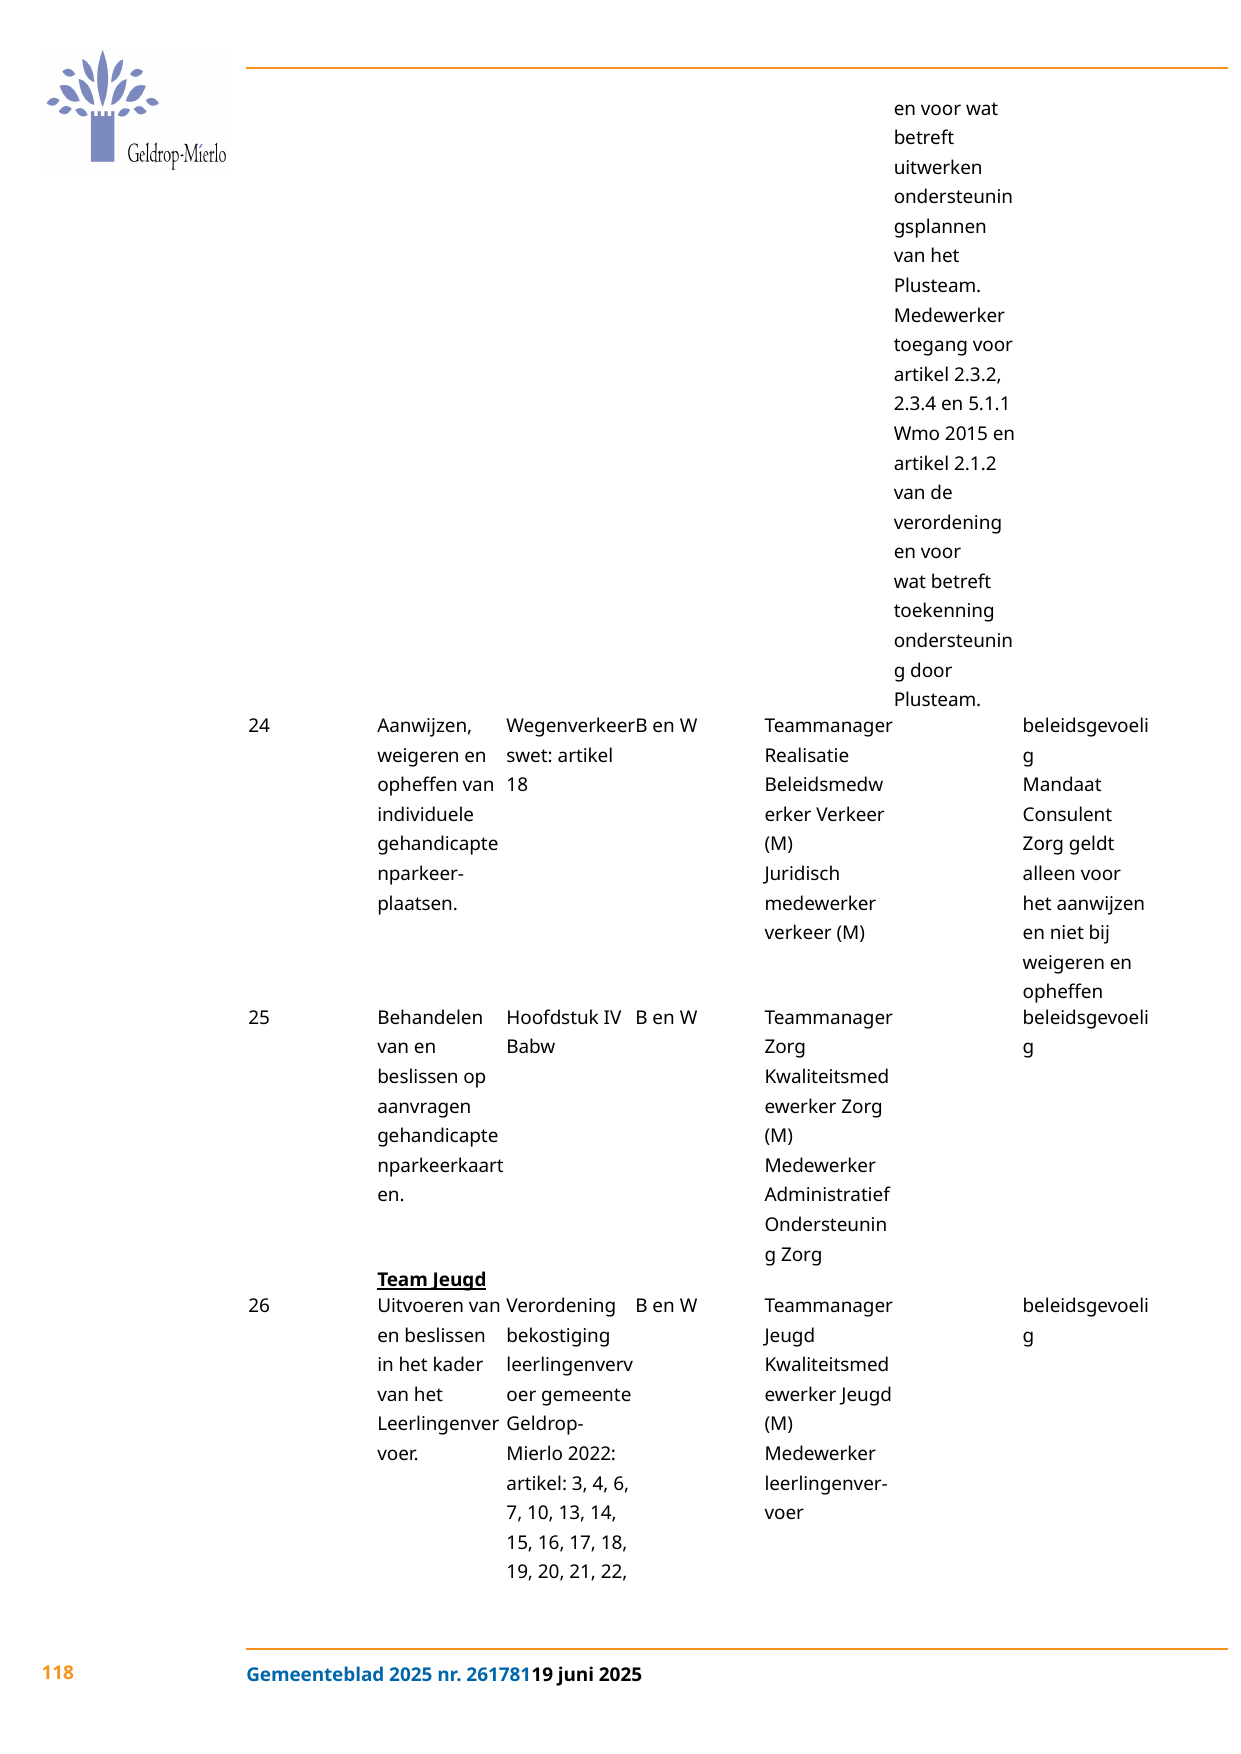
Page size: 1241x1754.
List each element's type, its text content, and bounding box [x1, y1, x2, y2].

table_cell B en W [635, 1004, 764, 1267]
table_cell beleidsgevoelig [1023, 1292, 1152, 1584]
table_cell Team Jeugd [377, 1267, 506, 1292]
table_cell Teammanager Zorg Kwaliteitsmedewerker Zorg (M) Medewerker Administratief Ondersteuning Zorg [764, 1004, 893, 1267]
table_cell [894, 1267, 1022, 1292]
table_cell Hoofdstuk IV Babw [506, 1004, 635, 1267]
table_cell [248, 1267, 377, 1292]
table_cell [764, 1267, 893, 1292]
picture [41, 47, 231, 172]
table_cell Uitvoeren van en beslissen in het kader van het Leerlingenvervoer. [377, 1292, 506, 1584]
table_cell beleidsgevoelig Mandaat Consulent Zorg geldt alleen voor het aanwijzen en niet bij weigeren en opheffen [1023, 712, 1152, 1004]
table_cell B en W [635, 1292, 764, 1584]
table_cell 24 [248, 712, 377, 1004]
table_cell [894, 1292, 1022, 1584]
table_cell Verordening bekostiging leerlingenvervoer gemeente Geldrop-Mierlo 2022: artikel: 3, 4, 6, 7, 10, 13, 14, 15, 16, 17, 18, 19, 20, 21, 22, [506, 1292, 635, 1584]
table_cell [764, 95, 893, 712]
table_cell [506, 95, 635, 712]
table_cell [506, 1267, 635, 1292]
table_cell Teammanager Realisatie Beleidsmedwerker Verkeer (M) Juridisch medewerker verkeer (M) [764, 712, 893, 1004]
table_cell 25 [248, 1004, 377, 1267]
table_cell [377, 95, 506, 712]
table_cell Teammanager Jeugd Kwaliteitsmedewerker Jeugd (M) Medewerker leerlingenver-voer [764, 1292, 893, 1584]
table_cell Aanwijzen, weigeren en opheffen van individuele gehandicaptenparkeer-plaatsen. [377, 712, 506, 1004]
table_cell B en W [635, 712, 764, 1004]
table_cell [894, 712, 1022, 1004]
table_cell 26 [248, 1292, 377, 1584]
table_cell [894, 1004, 1022, 1267]
table_cell [1023, 1267, 1152, 1292]
table_cell [1023, 95, 1152, 712]
table_cell en voor wat betreft uitwerken ondersteuningsplannen van het Plusteam. Medewerker toegang voor artikel 2.3.2, 2.3.4 en 5.1.1 Wmo 2015 en artikel 2.1.2 van de verordening en voor wat betreft toekenning ondersteuning door Plusteam. [894, 95, 1022, 712]
table_cell [248, 95, 377, 712]
table_cell Wegenverkeerswet: artikel 18 [506, 712, 635, 1004]
table_cell [635, 1267, 764, 1292]
table_cell beleidsgevoelig [1023, 1004, 1152, 1267]
table_cell Behandelen van en beslissen op aanvragen gehandicaptenparkeerkaarten. [377, 1004, 506, 1267]
table_cell [635, 95, 764, 712]
